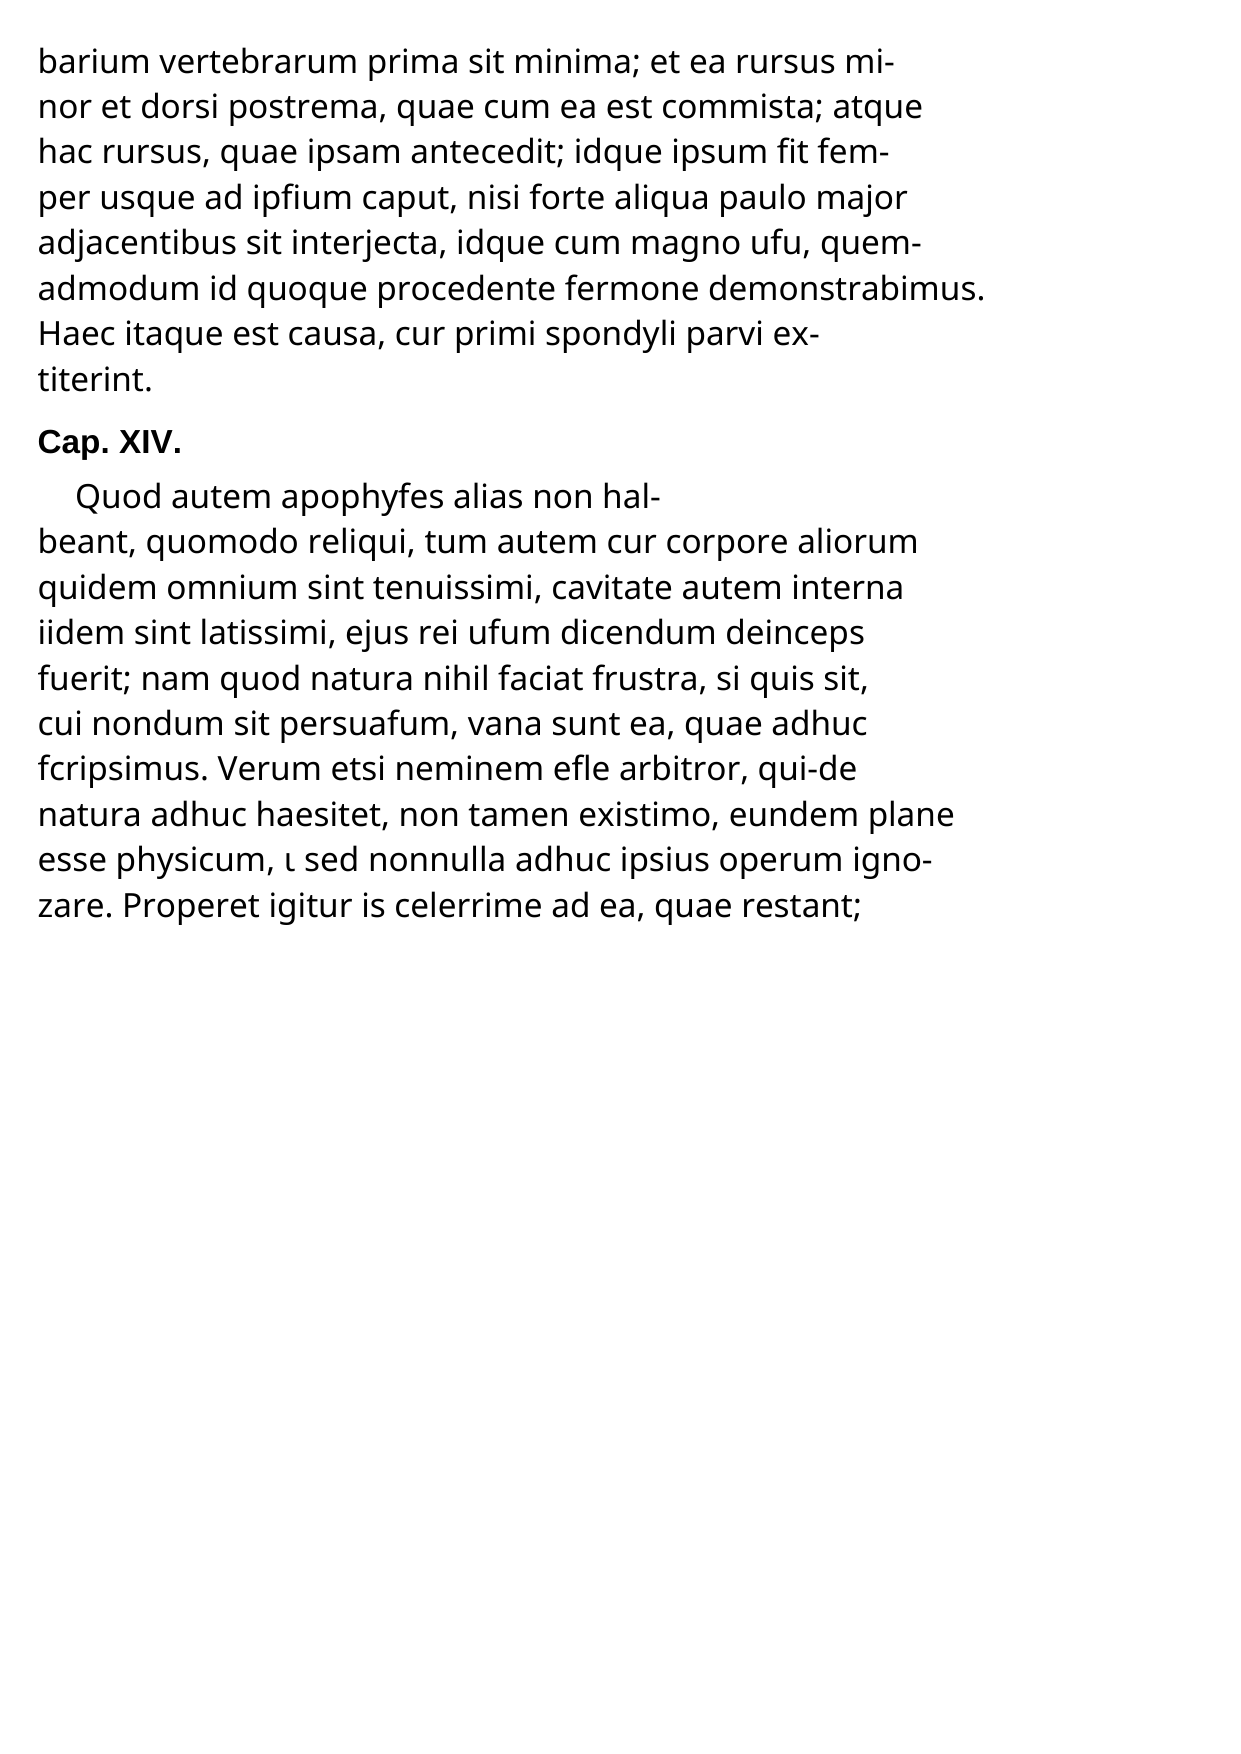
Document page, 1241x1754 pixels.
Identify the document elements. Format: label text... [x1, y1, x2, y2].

text barium vertebrarum prima sit minima; et ea rursus mi- nor et dorsi postrema, quae cum ea est commista; atque hac rursus, quae ipsam antecedit; idque ipsum fit fem- per usque ad ipfium caput, nisi forte aliqua paulo major adjacentibus sit interjecta, idque cum magno ufu, quem- admodum id quoque procedente fermone demonstrabimus. Haec itaque est causa, cur primi spondyli parvi ex- titerint. [37, 37, 1203, 401]
subtitle Cap. XIV. [37, 422, 1203, 460]
text Quod autem apophyfes alias non hal- beant, quomodo reliqui, tum autem cur corpore aliorum quidem omnium sint tenuissimi, cavitate autem interna iidem sint latissimi, ejus rei ufum dicendum deinceps fuerit; nam quod natura nihil faciat frustra, si quis sit, cui nondum sit persuafum, vana sunt ea, quae adhuc fcripsimus. Verum etsi neminem efle arbitror, qui-de natura adhuc haesitet, non tamen existimo, eundem plane esse physicum, ι sed nonnulla adhuc ipsius operum igno- zare. Properet igitur is celerrime ad ea, quae restant; [37, 473, 1203, 927]
